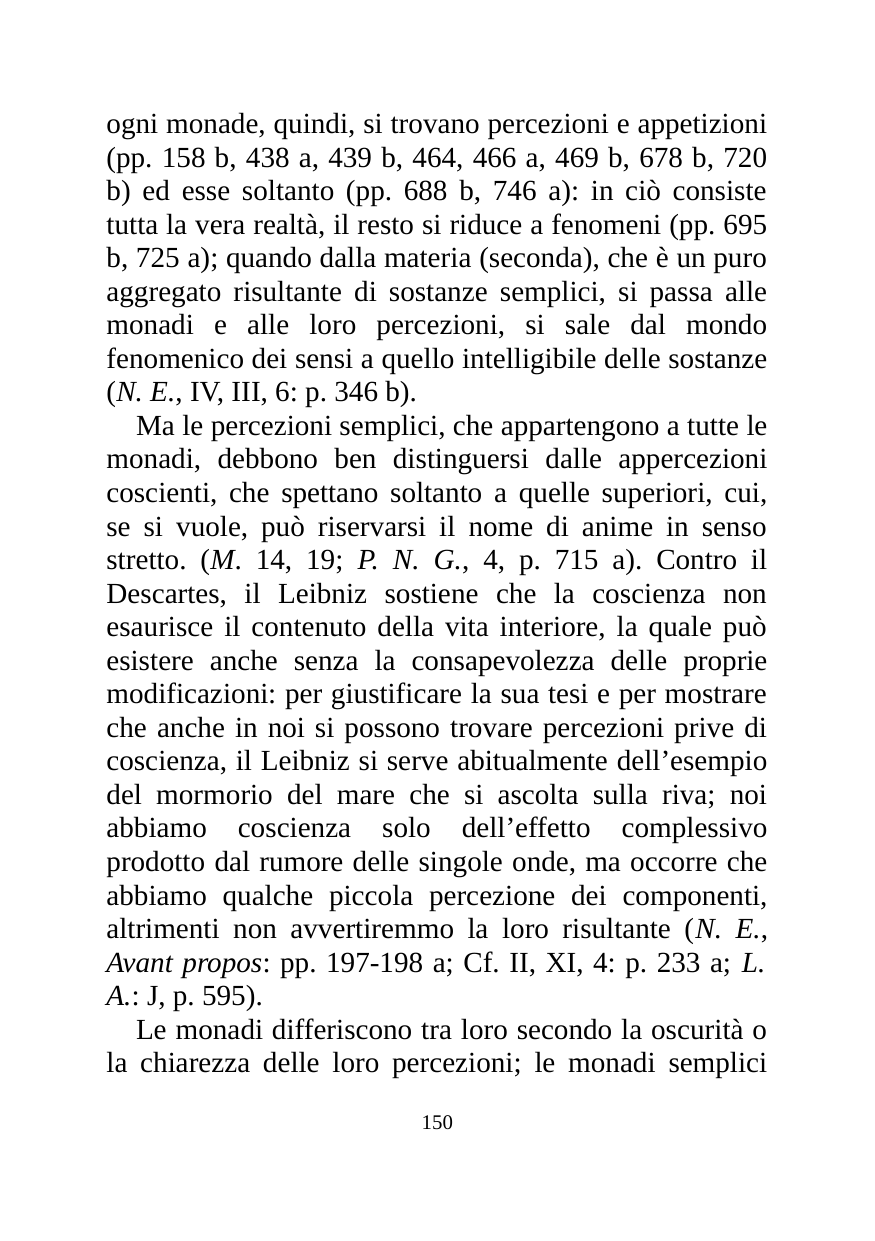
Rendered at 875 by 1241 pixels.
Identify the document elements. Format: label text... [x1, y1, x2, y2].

text Le monadi differiscono tra loro secondo la oscurità o la chiarezza delle loro percezioni; le monadi semplici [106, 1012, 768, 1079]
text ogni monade, quindi, si trovano percezioni e appetizioni (pp. 158 b, 438 a, 439 b, 464, 466 a, 469 b, 678 b, 720 b) ed esse soltanto (pp. 688 b, 746 a): in ciò consiste tutta la vera realtà, il resto si riduce a fenomeni (pp. 695 b, 725 a); quando dalla materia (seconda), che è un puro aggregato risultante di sostanze semplici, si passa alle monadi e alle loro percezioni, si sale dal mondo fenomenico dei sensi a quello intelligibile delle sostanze (N. E., IV, III, 6: p. 346 b). [106, 106, 768, 408]
text Ma le percezioni semplici, che appartengono a tutte le monadi, debbono ben distinguersi dalle appercezioni coscienti, che spettano soltanto a quelle superiori, cui, se si vuole, può riservarsi il nome di anime in senso stretto. (M. 14, 19; P. N. G., 4, p. 715 a). Contro il Descartes, il Leibniz sostiene che la coscienza non esaurisce il contenuto della vita interiore, la quale può esistere anche senza la consapevolezza delle proprie modificazioni: per giustificare la sua tesi e per mostrare che anche in noi si possono trovare percezioni prive di coscienza, il Leibniz si serve abitualmente dell’esempio del mormorio del mare che si ascolta sulla riva; noi abbiamo coscienza solo dell’effetto complessivo prodotto dal rumore delle singole onde, ma occorre che abbiamo qualche piccola percezione dei componenti, altrimenti non avvertiremmo la loro risultante (N. E., Avant propos: pp. 197-198 a; Cf. II, XI, 4: p. 233 a; L. A.: J, p. 595). [106, 408, 768, 1012]
